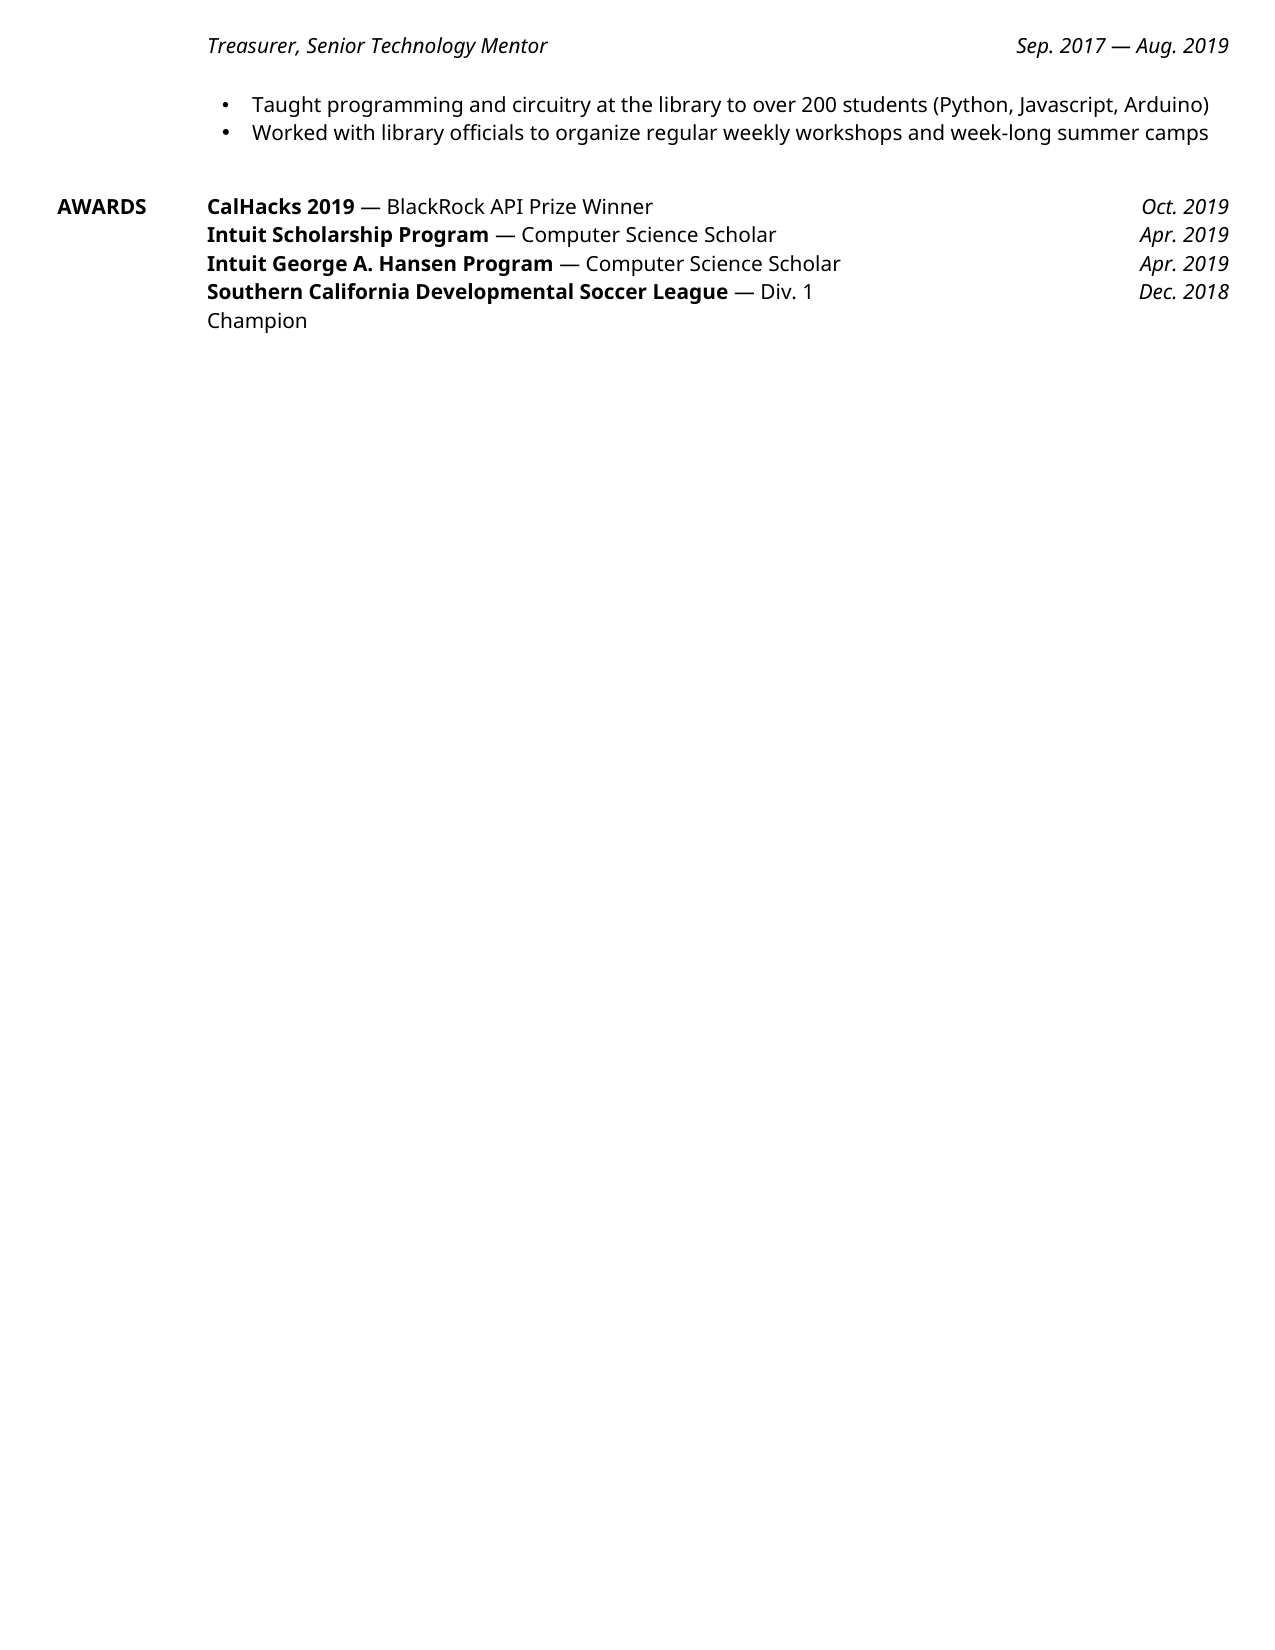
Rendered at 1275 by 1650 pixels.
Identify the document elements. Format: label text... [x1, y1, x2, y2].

table_header Taught programming and circuitry at the library to over 200 students (Python, Javascript, Arduino) Worked with library officials to organize regular weekly workshops and week-long summer camps [196, 90, 1228, 147]
table_header Sep. 2017 — Aug. 2019 [919, 16, 1228, 60]
table_header Oct. 2019 Apr. 2019 Apr. 2019 Dec. 2018 [919, 177, 1228, 334]
table_header [46, 16, 196, 60]
table_header Treasurer, Senior Technology Mentor [196, 16, 918, 60]
table_header AWARDS [46, 177, 196, 334]
table_header CalHacks 2019 — BlackRock API Prize Winner Intuit Scholarship Program — Computer Science Scholar Intuit George A. Hansen Program — Computer Science Scholar Southern California Developmental Soccer League — Div. 1 Champion [196, 177, 918, 334]
table_header [46, 90, 196, 147]
